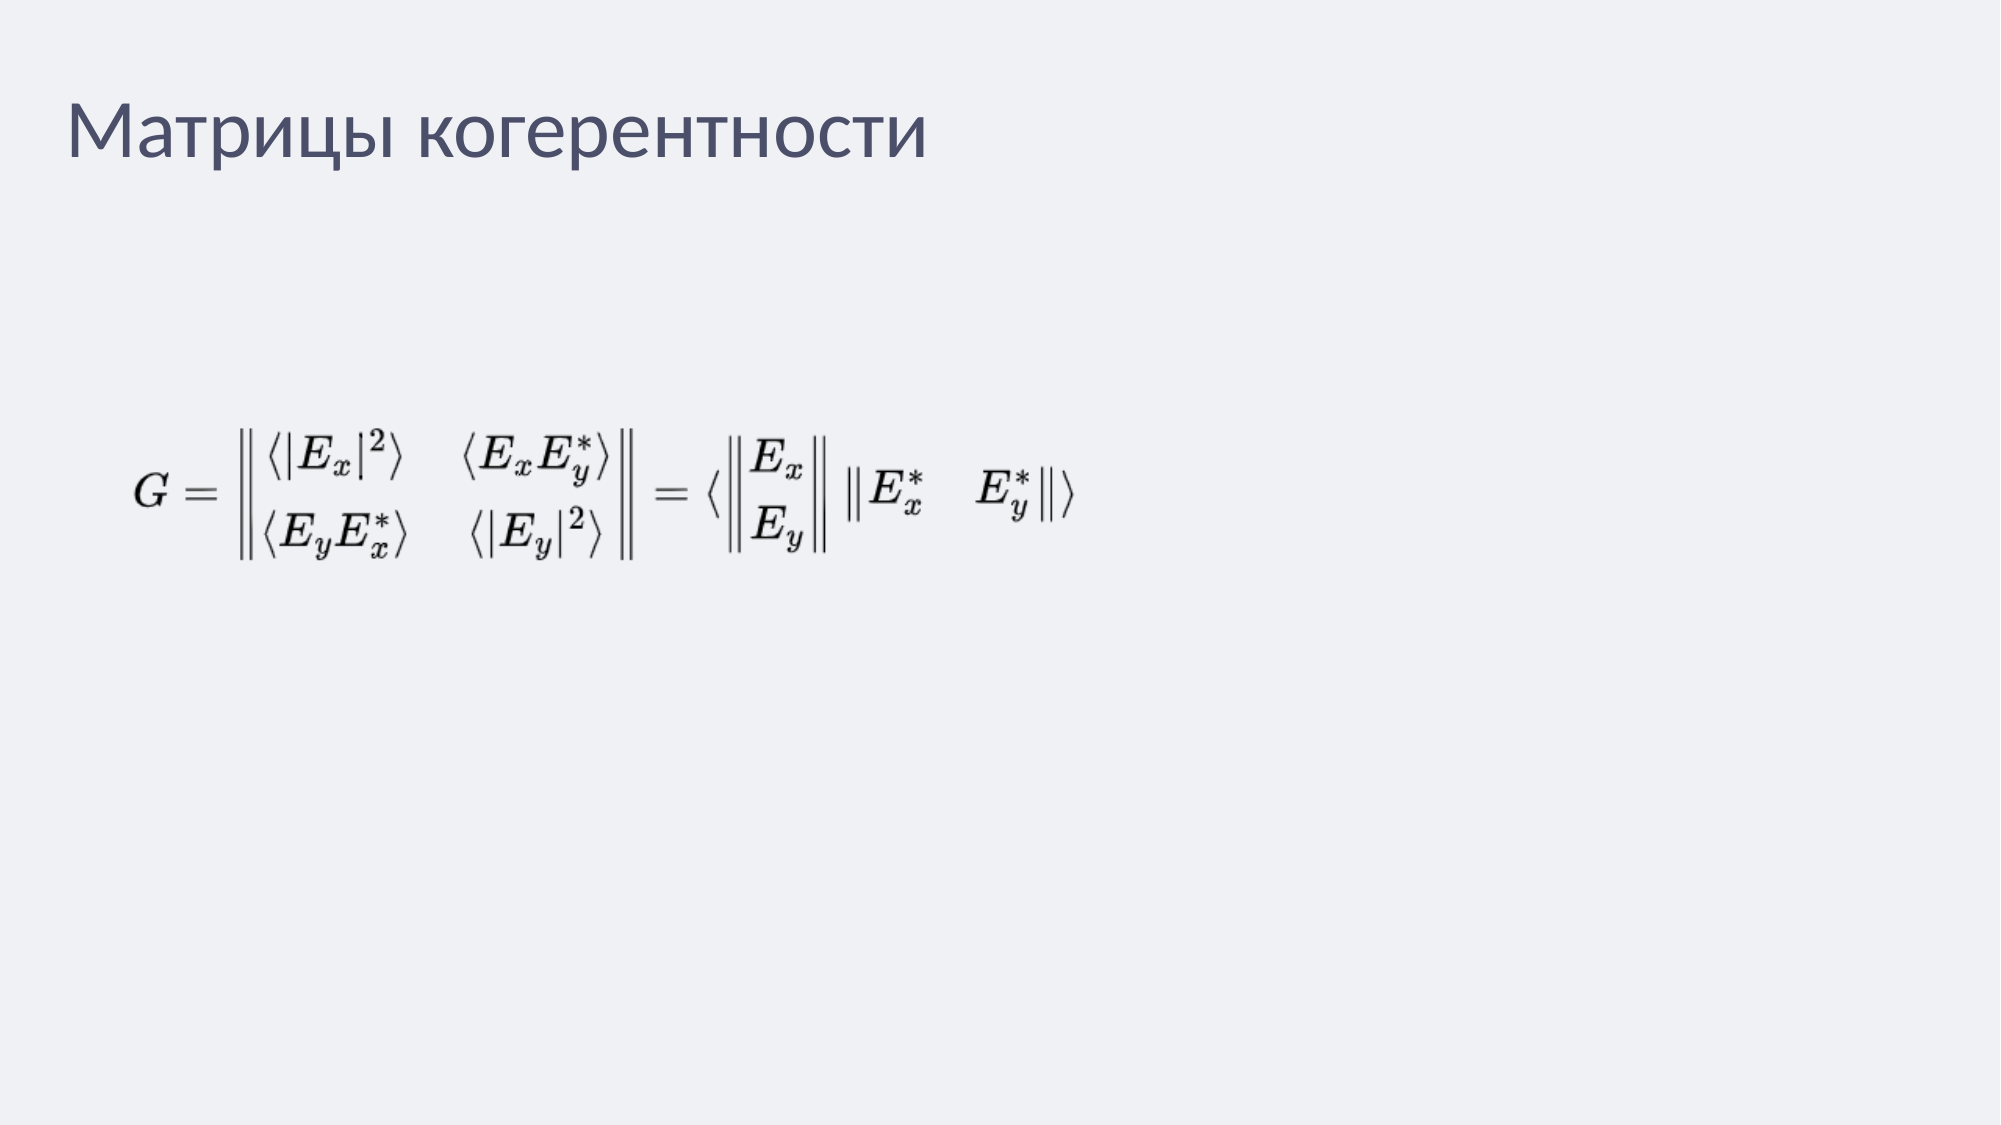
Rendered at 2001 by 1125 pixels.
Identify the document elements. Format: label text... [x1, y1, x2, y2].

title Матрицы когерентности [65, 0, 1565, 333]
picture [117, 413, 1093, 576]
